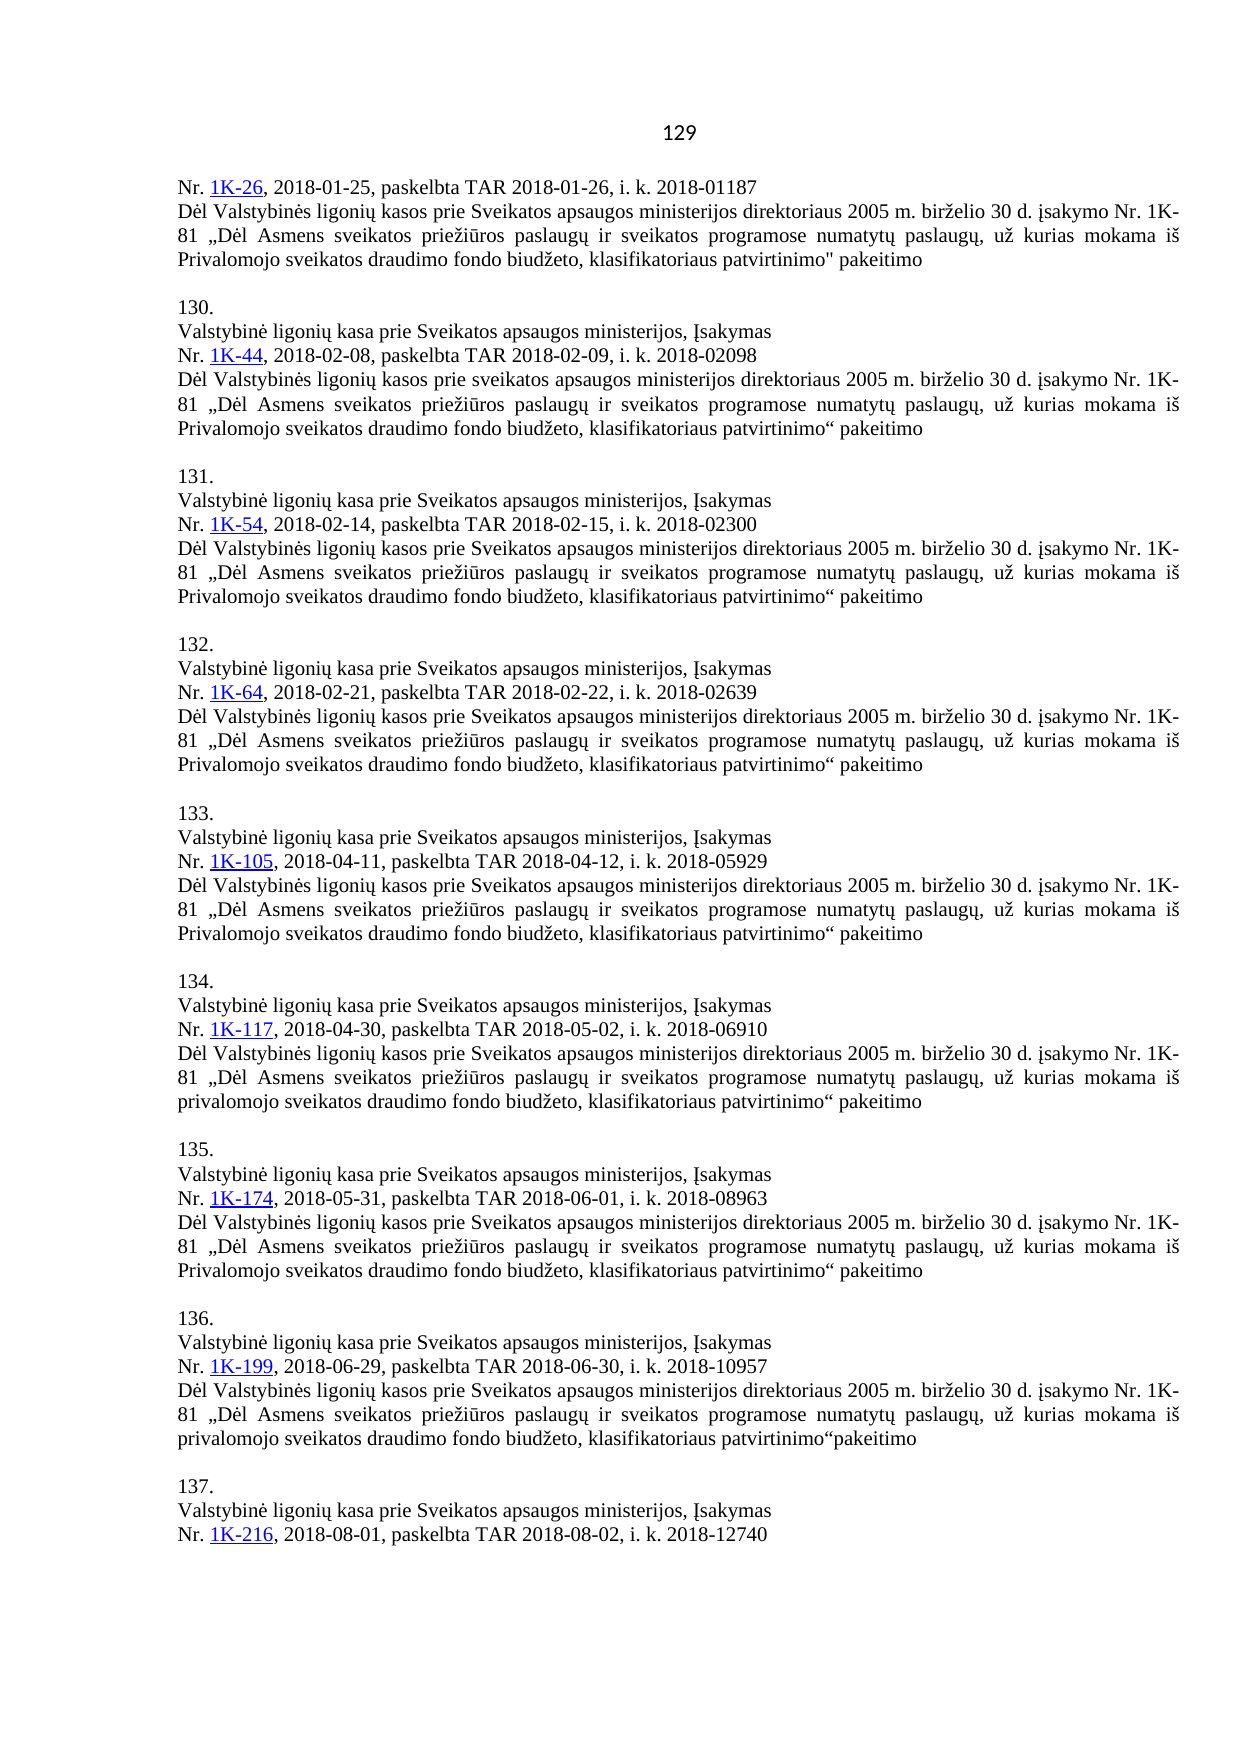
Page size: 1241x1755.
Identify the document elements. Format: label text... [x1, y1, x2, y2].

text Dėl Valstybinės ligonių kasos prie sveikatos apsaugos ministerijos direktoriaus 2005 m. birželio 30 d. įsakymo Nr. 1K-81 „Dėl Asmens sveikatos priežiūros paslaugų ir sveikatos programose numatytų paslaugų, už kurias mokama iš Privalomojo sveikatos draudimo fondo biudžeto, klasifikatoriaus patvirtinimo“ pakeitimo [177, 367, 1181, 439]
text Dėl Valstybinės ligonių kasos prie Sveikatos apsaugos ministerijos direktoriaus 2005 m. birželio 30 d. įsakymo Nr. 1K-81 „Dėl Asmens sveikatos priežiūros paslaugų ir sveikatos programose numatytų paslaugų, už kurias mokama iš Privalomojo sveikatos draudimo fondo biudžeto, klasifikatoriaus patvirtinimo“ pakeitimo [177, 873, 1181, 945]
text Nr. 1K-216, 2018-08-01, paskelbta TAR 2018-08-02, i. k. 2018-12740 [177, 1522, 1181, 1546]
text Nr. 1K-105, 2018-04-11, paskelbta TAR 2018-04-12, i. k. 2018-05929 [177, 849, 1181, 873]
text 134. [177, 969, 1181, 993]
text Dėl Valstybinės ligonių kasos prie Sveikatos apsaugos ministerijos direktoriaus 2005 m. birželio 30 d. įsakymo Nr. 1K-81 „Dėl Asmens sveikatos priežiūros paslaugų ir sveikatos programose numatytų paslaugų, už kurias mokama iš privalomojo sveikatos draudimo fondo biudžeto, klasifikatoriaus patvirtinimo“ pakeitimo [177, 1041, 1181, 1113]
text Nr. 1K-54, 2018-02-14, paskelbta TAR 2018-02-15, i. k. 2018-02300 [177, 512, 1181, 536]
text 132. [177, 632, 1181, 656]
text 130. [177, 295, 1181, 319]
text Nr. 1K-64, 2018-02-21, paskelbta TAR 2018-02-22, i. k. 2018-02639 [177, 680, 1181, 704]
text Valstybinė ligonių kasa prie Sveikatos apsaugos ministerijos, Įsakymas [177, 824, 1181, 849]
text Valstybinė ligonių kasa prie Sveikatos apsaugos ministerijos, Įsakymas [177, 488, 1181, 512]
text 135. [177, 1137, 1181, 1161]
text 131. [177, 464, 1181, 488]
text Dėl Valstybinės ligonių kasos prie Sveikatos apsaugos ministerijos direktoriaus 2005 m. birželio 30 d. įsakymo Nr. 1K-81 „Dėl Asmens sveikatos priežiūros paslaugų ir sveikatos programose numatytų paslaugų, už kurias mokama iš Privalomojo sveikatos draudimo fondo biudžeto, klasifikatoriaus patvirtinimo" pakeitimo [177, 199, 1181, 271]
text 137. [177, 1474, 1181, 1498]
text Nr. 1K-117, 2018-04-30, paskelbta TAR 2018-05-02, i. k. 2018-06910 [177, 1017, 1181, 1041]
text Nr. 1K-174, 2018-05-31, paskelbta TAR 2018-06-01, i. k. 2018-08963 [177, 1186, 1181, 1209]
text Dėl Valstybinės ligonių kasos prie Sveikatos apsaugos ministerijos direktoriaus 2005 m. birželio 30 d. įsakymo Nr. 1K-81 „Dėl Asmens sveikatos priežiūros paslaugų ir sveikatos programose numatytų paslaugų, už kurias mokama iš Privalomojo sveikatos draudimo fondo biudžeto, klasifikatoriaus patvirtinimo“ pakeitimo [177, 1209, 1181, 1282]
text Dėl Valstybinės ligonių kasos prie Sveikatos apsaugos ministerijos direktoriaus 2005 m. birželio 30 d. įsakymo Nr. 1K-81 „Dėl Asmens sveikatos priežiūros paslaugų ir sveikatos programose numatytų paslaugų, už kurias mokama iš Privalomojo sveikatos draudimo fondo biudžeto, klasifikatoriaus patvirtinimo“ pakeitimo [177, 704, 1181, 776]
text 133. [177, 801, 1181, 824]
text Valstybinė ligonių kasa prie Sveikatos apsaugos ministerijos, Įsakymas [177, 1161, 1181, 1186]
text 136. [177, 1306, 1181, 1330]
text Valstybinė ligonių kasa prie Sveikatos apsaugos ministerijos, Įsakymas [177, 993, 1181, 1017]
text Nr. 1K-44, 2018-02-08, paskelbta TAR 2018-02-09, i. k. 2018-02098 [177, 343, 1181, 367]
text Dėl Valstybinės ligonių kasos prie Sveikatos apsaugos ministerijos direktoriaus 2005 m. birželio 30 d. įsakymo Nr. 1K-81 „Dėl Asmens sveikatos priežiūros paslaugų ir sveikatos programose numatytų paslaugų, už kurias mokama iš Privalomojo sveikatos draudimo fondo biudžeto, klasifikatoriaus patvirtinimo“ pakeitimo [177, 536, 1181, 608]
text Valstybinė ligonių kasa prie Sveikatos apsaugos ministerijos, Įsakymas [177, 1330, 1181, 1354]
text Nr. 1K-199, 2018-06-29, paskelbta TAR 2018-06-30, i. k. 2018-10957 [177, 1354, 1181, 1378]
text Dėl Valstybinės ligonių kasos prie Sveikatos apsaugos ministerijos direktoriaus 2005 m. birželio 30 d. įsakymo Nr. 1K-81 „Dėl Asmens sveikatos priežiūros paslaugų ir sveikatos programose numatytų paslaugų, už kurias mokama iš privalomojo sveikatos draudimo fondo biudžeto, klasifikatoriaus patvirtinimo“pakeitimo [177, 1378, 1181, 1450]
text Valstybinė ligonių kasa prie Sveikatos apsaugos ministerijos, Įsakymas [177, 1498, 1181, 1522]
text Valstybinė ligonių kasa prie Sveikatos apsaugos ministerijos, Įsakymas [177, 656, 1181, 680]
text Valstybinė ligonių kasa prie Sveikatos apsaugos ministerijos, Įsakymas [177, 319, 1181, 343]
text Nr. 1K-26, 2018-01-25, paskelbta TAR 2018-01-26, i. k. 2018-01187 [177, 175, 1181, 199]
